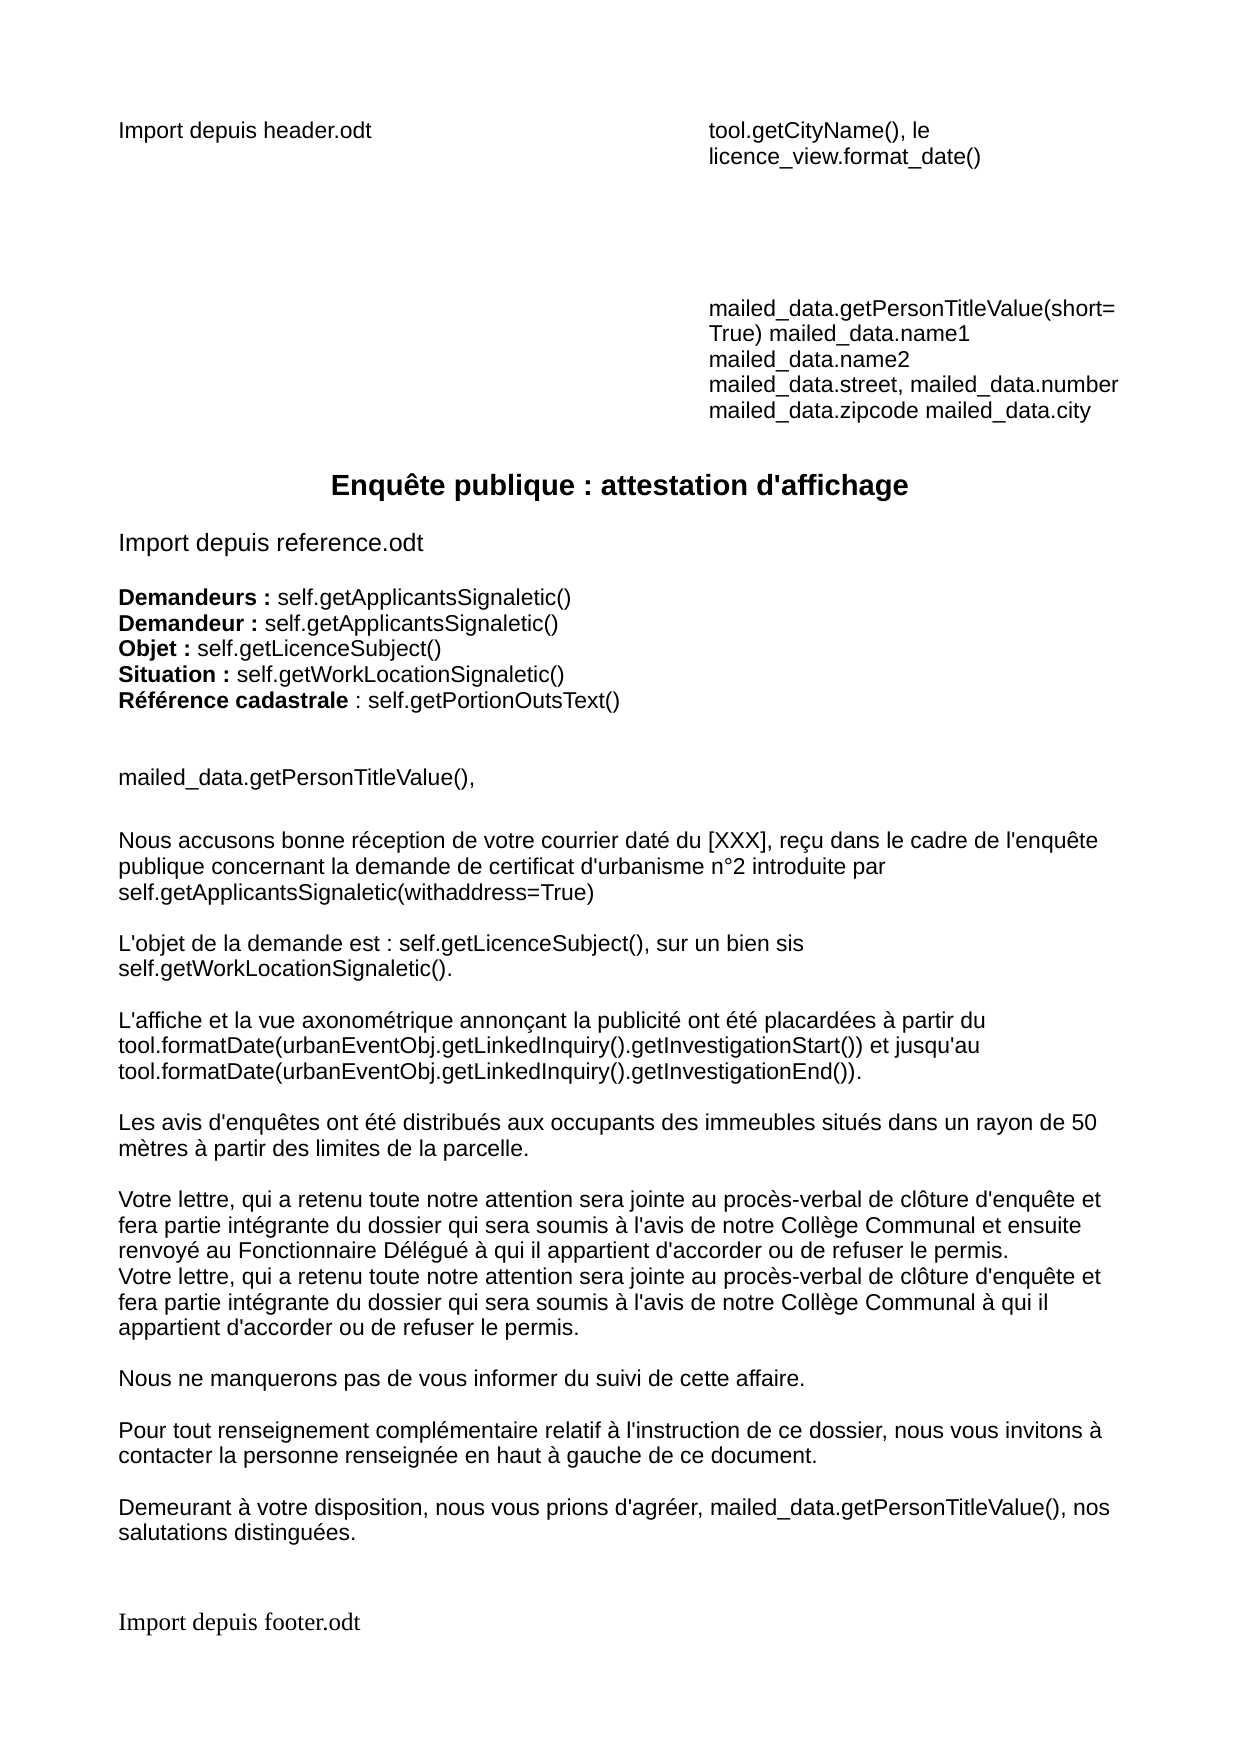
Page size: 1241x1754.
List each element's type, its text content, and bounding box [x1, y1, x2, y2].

text Votre lettre, qui a retenu toute notre attention sera jointe au procès-verbal de clôture d'enquête et fera partie intégrante du dossier qui sera soumis à l'avis de notre Collège Communal et ensuite renvoyé au Fonctionnaire Délégué à qui il appartient d'accorder ou de refuser le permis. [118, 1187, 1122, 1263]
text Référence cadastrale : self.getPortionOutsText() [118, 687, 1122, 713]
text Pour tout renseignement complémentaire relatif à l'instruction de ce dossier, nous vous invitons à contacter la personne renseignée en haut à gauche de ce document. [118, 1417, 1122, 1468]
text Demandeur : self.getApplicantsSignaletic() [118, 610, 1122, 636]
text L'objet de la demande est : self.getLicenceSubject(), sur un bien sis self.getWorkLocationSignaletic(). [118, 930, 1122, 982]
text Demeurant à votre disposition, nous vous prions d'agréer, mailed_data.getPersonTitleValue(), nos salutations distinguées. [118, 1494, 1122, 1545]
text Demandeurs : self.getApplicantsSignaletic() [118, 585, 1122, 610]
text Votre lettre, qui a retenu toute notre attention sera jointe au procès-verbal de clôture d'enquête et fera partie intégrante du dossier qui sera soumis à l'avis de notre Collège Communal à qui il appartient d'accorder ou de refuser le permis. [118, 1263, 1122, 1340]
text Objet : self.getLicenceSubject() [118, 636, 1122, 662]
text L'affiche et la vue axonométrique annonçant la publicité ont été placardées à partir du tool.formatDate(urbanEventObj.getLinkedInquiry().getInvestigationStart()) et jusqu'au tool.formatDate(urbanEventObj.getLinkedInquiry().getInvestigationEnd()). [118, 1007, 1122, 1084]
text Situation : self.getWorkLocationSignaletic() [118, 662, 1122, 687]
text Les avis d'enquêtes ont été distribués aux occupants des immeubles situés dans un rayon de 50 mètres à partir des limites de la parcelle. [118, 1110, 1122, 1161]
title Enquête publique : attestation d'affichage [118, 468, 1122, 501]
text Import depuis reference.odt [118, 529, 1122, 557]
text Nous ne manquerons pas de vous informer du suivi de cette affaire. [118, 1366, 1122, 1392]
table_header tool.getCityName(), le licence_view.format_date() mailed_data.getPersonTitleValue(short=True) mailed_data.name1 mailed_data.name2 mailed_data.street, mailed_data.number mailed_data.zipcode mailed_data.city [709, 118, 1128, 436]
text Nous accusons bonne réception de votre courrier daté du [XXX], reçu dans le cadre de l'enquête publique concernant la demande de certificat d'urbanisme n°2 introduite par self.getApplicantsSignaletic(withaddress=True) [118, 828, 1122, 905]
table_header Import depuis header.odt [118, 118, 708, 436]
text mailed_data.getPersonTitleValue(), [118, 764, 1122, 790]
